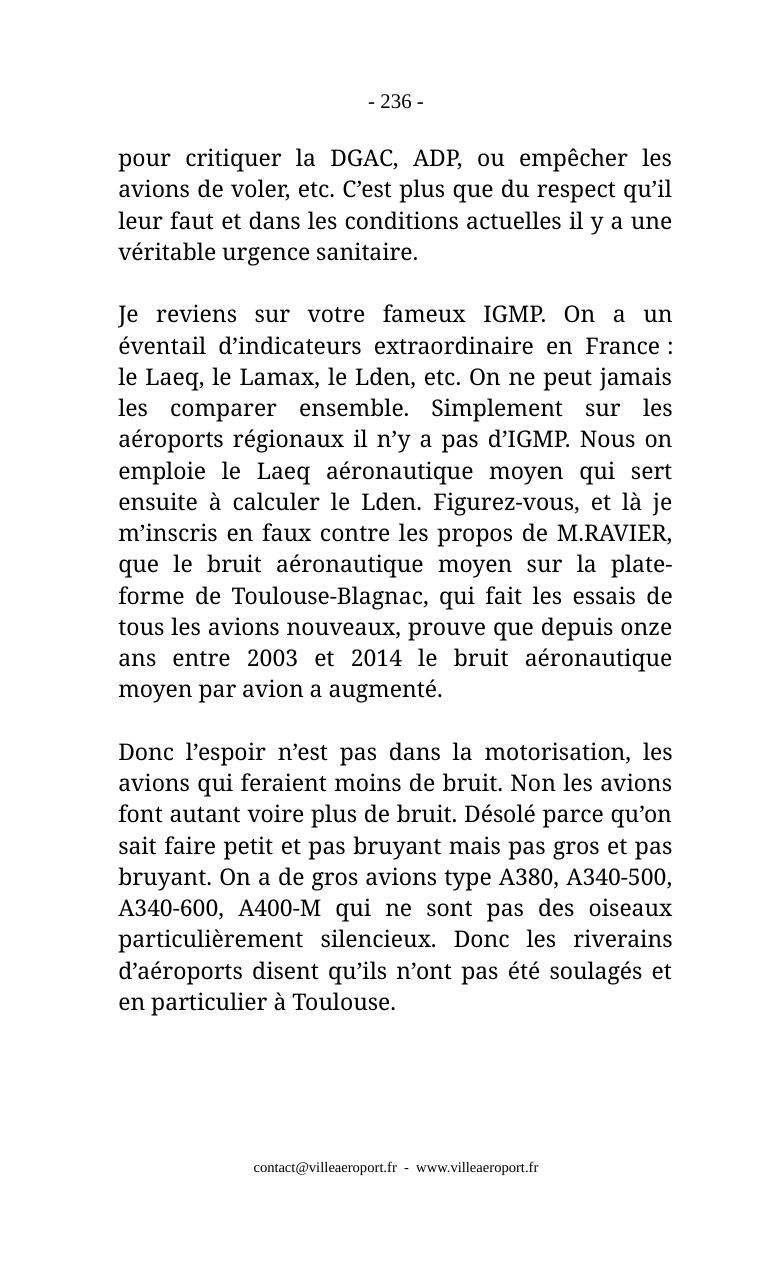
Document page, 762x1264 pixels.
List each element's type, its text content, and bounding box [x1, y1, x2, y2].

text pour critiquer la DGAC, ADP, ou empêcher les avions de voler, etc. C’est plus que du respect qu’il leur faut et dans les conditions actuelles il y a une véritable urgence sanitaire. [118, 142, 673, 267]
text Donc l’espoir n’est pas dans la motorisation, les avions qui feraient moins de bruit. Non les avions font autant voire plus de bruit. Désolé parce qu’on sait faire petit et pas bruyant mais pas gros et pas bruyant. On a de gros avions type A380, A340-500, A340-600, A400-M qui ne sont pas des oiseaux particulièrement silencieux. Donc les riverains d’aéroports disent qu’ils n’ont pas été soulagés et en particulier à Toulouse. [118, 736, 673, 1017]
text Je reviens sur votre fameux IGMP. On a un éventail d’indicateurs extraordinaire en France : le Laeq, le Lamax, le Lden, etc. On ne peut jamais les comparer ensemble. Simplement sur les aéroports régionaux il n’y a pas d’IGMP. Nous on emploie le Laeq aéronautique moyen qui sert ensuite à calculer le Lden. Figurez-vous, et là je m’inscris en faux contre les propos de M.RAVIER, que le bruit aéronautique moyen sur la plate-forme de Toulouse-Blagnac, qui fait les essais de tous les avions nouveaux, prouve que depuis onze ans entre 2003 et 2014 le bruit aéronautique moyen par avion a augmenté. [118, 298, 673, 704]
